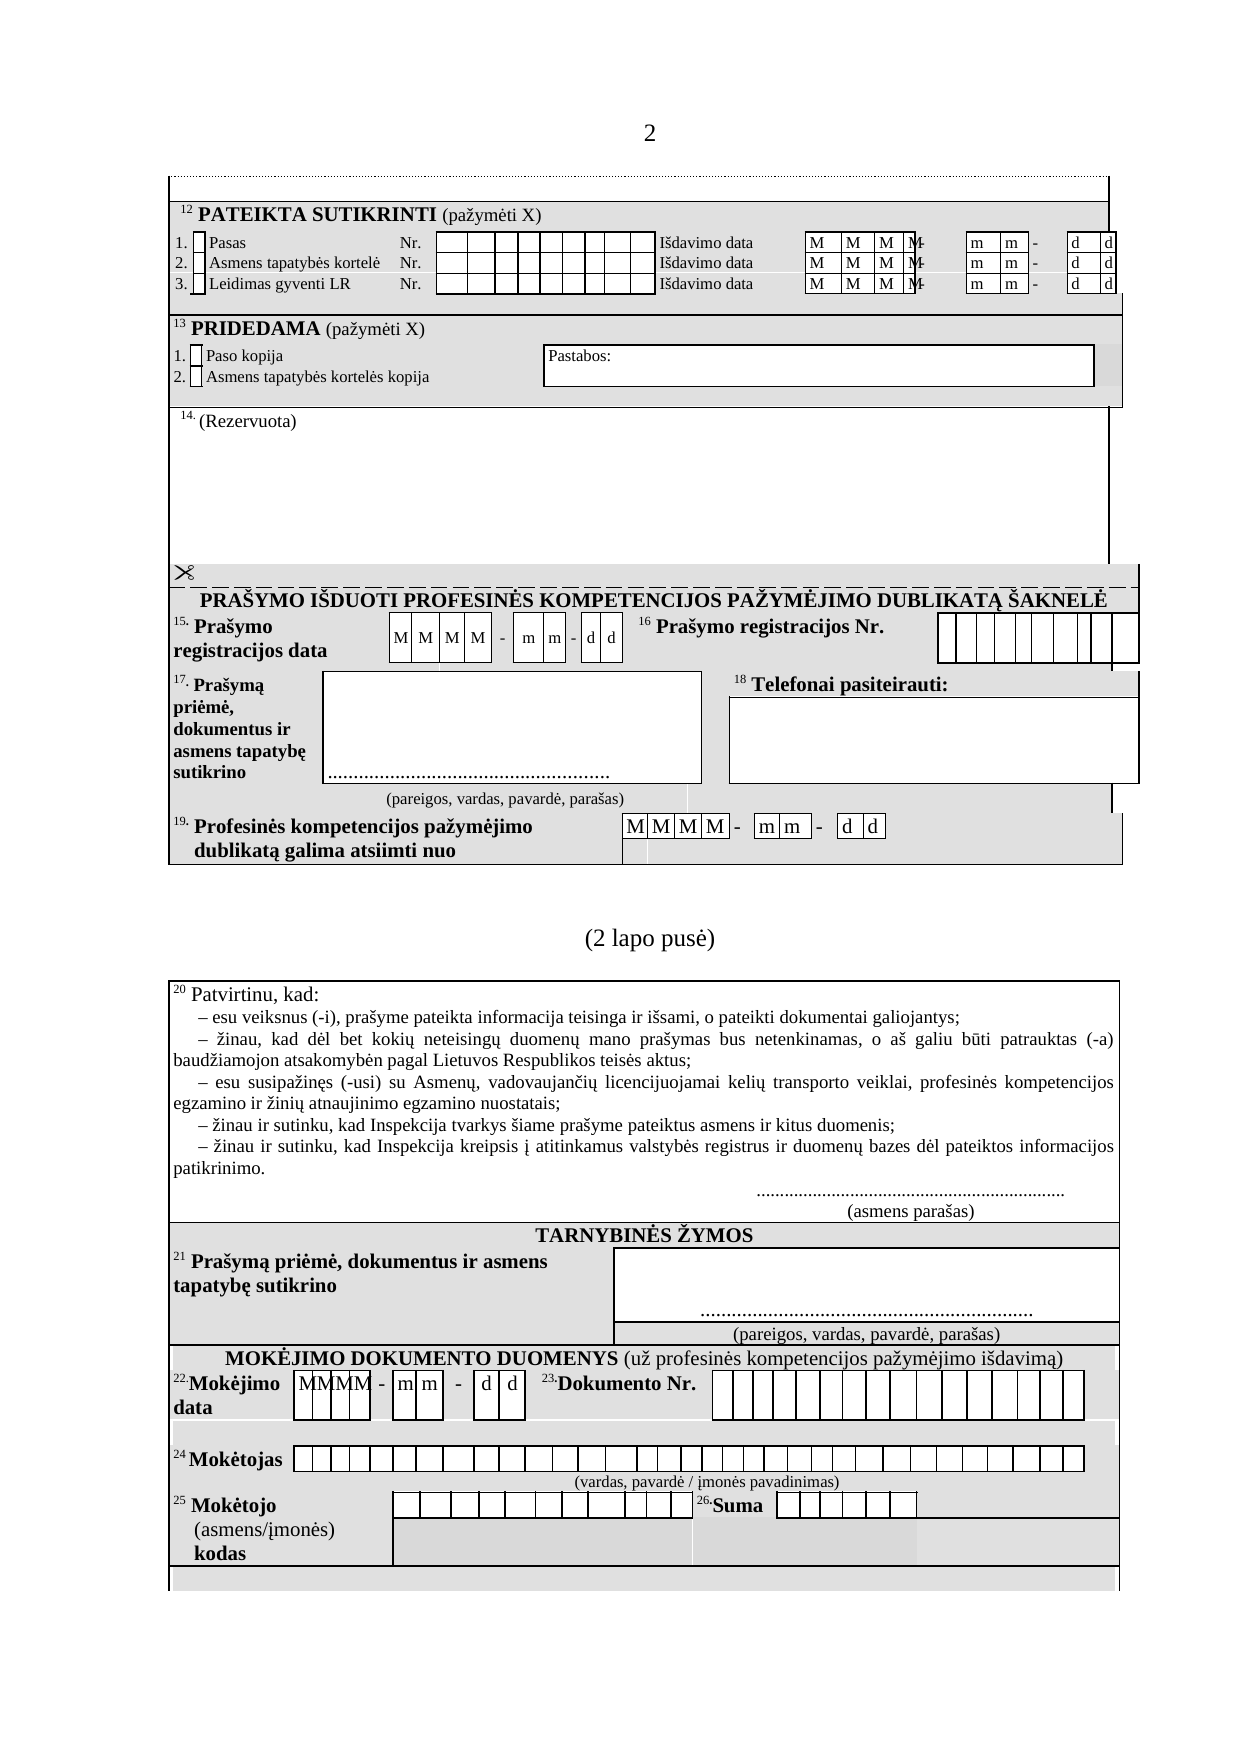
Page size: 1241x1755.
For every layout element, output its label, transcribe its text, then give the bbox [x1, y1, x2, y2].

table_cell Išdavimo data [656, 231, 805, 252]
table_cell [531, 1493, 535, 1517]
table_cell M [440, 613, 464, 662]
table_cell M [806, 274, 841, 293]
table_cell 13 PRIDEDAMA (pažymėti X) [170, 316, 1122, 344]
table_cell [1032, 614, 1053, 662]
table_cell [983, 1447, 987, 1471]
table_cell d [582, 613, 600, 662]
table_cell [807, 1447, 811, 1471]
table_cell [468, 274, 494, 293]
table_cell [519, 233, 539, 252]
table_cell [674, 662, 743, 671]
table_cell [586, 253, 604, 272]
table_cell [468, 253, 494, 272]
table_cell Paso kopija [202, 344, 543, 365]
table_cell [541, 233, 562, 252]
table_cell [646, 1519, 671, 1565]
table_cell d [1068, 233, 1100, 252]
table_cell m [394, 1371, 415, 1419]
table_cell M [875, 274, 903, 293]
table_cell [170, 783, 323, 813]
table_cell [1112, 408, 1116, 564]
table_cell [1123, 664, 1139, 671]
table_cell d [1101, 274, 1115, 293]
table_cell [586, 233, 604, 252]
table_cell [1117, 252, 1122, 272]
table_cell [1123, 784, 1139, 813]
table_cell [890, 1519, 917, 1565]
table_cell [863, 839, 886, 864]
table_cell 1. [170, 344, 190, 365]
table_cell - [812, 813, 837, 838]
table_cell [1085, 1445, 1119, 1471]
text (2 lapo pusė) [177, 923, 1122, 952]
table_cell PRAŠYMO IŠDUOTI PROFESINĖS KOMPETENCIJOS PAŽYMĖJIMO DUBLIKATĄ ŠAKNELĖ [170, 587, 1138, 612]
table_cell M [875, 253, 903, 272]
table_cell [797, 1371, 819, 1419]
table_cell [1123, 406, 1139, 564]
table_cell Išdavimo data [656, 273, 805, 293]
table_cell [190, 387, 202, 406]
table_cell [1123, 314, 1139, 344]
table_cell [1041, 1371, 1062, 1419]
table_cell [631, 274, 654, 293]
table_cell [440, 662, 544, 671]
table_cell - [916, 273, 966, 293]
table_cell [988, 1447, 992, 1471]
table_cell [851, 1447, 855, 1471]
table_cell 17. Prašymą priėmė, dokumentus ir asmens tapatybę sutikrino [170, 671, 322, 783]
table_cell [754, 839, 780, 864]
table_cell [693, 1517, 777, 1565]
table_cell [754, 1371, 772, 1419]
table_cell m [1001, 274, 1028, 293]
table_cell [891, 1371, 916, 1419]
table_cell [1123, 386, 1139, 406]
table_cell [800, 1519, 820, 1565]
table_cell - [444, 1370, 473, 1419]
table_cell [788, 1447, 792, 1471]
table_cell M [675, 814, 701, 838]
table_cell Nr. [395, 231, 436, 252]
table_cell [1123, 813, 1139, 838]
table_cell d [1101, 253, 1115, 272]
table_cell Leidimas gyventi LR [206, 273, 395, 293]
table_cell [774, 1371, 795, 1419]
table_cell M [465, 613, 491, 662]
table_cell [739, 1447, 743, 1471]
table_cell – esu veiksnus (-i), prašyme pateikta informacija teisinga ir išsami, o pateikti dokumentai galiojantys; – žinau, kad dėl bet kokių neteisingų duomenų mano prašymas bus netenkinamas, o aš galiu būti patrauktas (-a) baudžiamojon atsakomybėn pagal Lietuvos Respublikos teisės aktus; – esu susipažinęs (-usi) su Asmenų, vadovaujančių licencijuojamai kelių transporto veiklai, profesinės kompetencijos egzamino ir žinių atnaujinimo egzamino nuostatais; – žinau ir sutinku, kad Inspekcija tvarkys šiame prašyme pateiktus asmens ir kitus duomenis; – žinau ir sutinku, kad Inspekcija kreipsis į atitinkamus valstybės registrus ir duomenų bazes dėl pateiktos informacijos patikrinimo. .................................................................. (asmens parašas) [170, 1006, 1119, 1222]
table_cell m [967, 274, 1000, 293]
table_cell [623, 839, 647, 864]
table_cell [734, 1371, 752, 1419]
table_cell [653, 1447, 657, 1471]
table_cell [170, 176, 1108, 201]
table_cell [631, 253, 654, 272]
table_cell 24 Mokėtojas [170, 1445, 293, 1471]
table_cell [917, 1491, 1119, 1517]
table_cell [743, 293, 886, 314]
table_cell d [475, 1371, 498, 1419]
table_cell [1113, 614, 1138, 662]
table_cell - [916, 231, 966, 252]
table_cell [886, 838, 1122, 864]
table_cell [744, 1447, 748, 1471]
table_cell M [904, 253, 914, 272]
table_cell [911, 1447, 915, 1471]
table_cell Išdavimo data [656, 252, 805, 272]
table_cell 15. Prašymo registracijos data [170, 612, 389, 662]
table_cell [194, 233, 204, 252]
table_cell [1123, 231, 1139, 252]
table_cell - [1029, 252, 1067, 272]
table_cell M [842, 253, 874, 272]
table_cell [605, 233, 630, 252]
table_cell [505, 1519, 535, 1565]
table_cell 14. (Rezervuota) [170, 408, 1108, 564]
table_cell [671, 1519, 692, 1565]
table_cell . [324, 672, 701, 783]
table_cell [701, 839, 729, 864]
table_cell [968, 1371, 991, 1419]
table_cell [1085, 1370, 1119, 1419]
table_cell 12 PATEIKTA SUTIKRINTI (pažymėti X) [170, 202, 1108, 231]
table_cell [605, 253, 630, 272]
table_cell [917, 1519, 1119, 1565]
table_cell 16 Prašymo registracijos Nr. [634, 612, 937, 662]
table_cell [939, 614, 955, 662]
table_cell M [648, 814, 674, 838]
table_cell [1116, 408, 1122, 564]
table_cell [170, 293, 190, 314]
table_cell [191, 367, 201, 386]
table_cell M [875, 233, 903, 252]
table_cell [496, 253, 517, 272]
table_cell [541, 253, 562, 272]
table_cell [194, 253, 204, 272]
table_cell [519, 274, 539, 293]
table_cell [912, 1493, 916, 1517]
table_cell [474, 1493, 478, 1517]
table_cell [702, 671, 729, 696]
table_cell [563, 253, 584, 272]
table_cell (pareigos, vardas, pavardė, parašas) [323, 784, 687, 813]
table_cell m [544, 613, 565, 662]
table_cell M [623, 814, 647, 838]
table_cell Nr. [395, 273, 436, 293]
table_cell d [838, 814, 863, 838]
table_cell M [904, 274, 914, 293]
table_cell [833, 1447, 837, 1471]
table_cell [451, 1519, 479, 1565]
table_cell [601, 1447, 605, 1471]
table_cell 22.Mokėjimo data [170, 1370, 293, 1419]
table_cell [688, 783, 743, 813]
table_cell [1123, 365, 1139, 386]
table_header 20 Patvirtinu, kad: [170, 982, 1119, 1006]
table_cell [838, 1493, 842, 1517]
table_cell [783, 1447, 787, 1471]
table_cell [519, 253, 539, 272]
table_cell [1112, 176, 1116, 201]
table_cell [541, 274, 562, 293]
table_cell [723, 1447, 727, 1471]
table_cell [812, 1447, 816, 1471]
table_cell [1115, 1567, 1119, 1591]
table_cell [1116, 784, 1122, 813]
table_cell [600, 293, 743, 314]
table_cell  [170, 564, 1138, 587]
table_cell - [371, 1370, 392, 1419]
table_cell [658, 1447, 662, 1471]
table_cell [866, 1519, 890, 1565]
table_cell [313, 1447, 317, 1471]
table_cell [1078, 614, 1090, 662]
table_cell [958, 1447, 962, 1471]
table_cell [743, 662, 1111, 671]
table_cell [1123, 273, 1139, 293]
table_cell M [350, 1371, 369, 1419]
table_cell [606, 1447, 610, 1471]
table_cell [1123, 201, 1139, 231]
table_cell [906, 1447, 910, 1471]
table_cell [329, 293, 471, 314]
table_cell Pasas [206, 231, 395, 252]
table_cell [843, 1371, 865, 1419]
table_cell 26.Suma [693, 1491, 776, 1517]
table_cell [437, 274, 467, 293]
table_cell M [390, 613, 411, 662]
table_cell [1123, 344, 1139, 365]
table_cell [688, 1493, 692, 1517]
table_cell 18 Telefonai pasiteirauti: [729, 671, 1138, 696]
table_cell [479, 1519, 505, 1565]
table_cell [631, 233, 654, 252]
table_cell [496, 274, 517, 293]
table_cell [713, 1371, 732, 1419]
table_cell 1. [170, 231, 193, 252]
table_cell m [1001, 253, 1028, 272]
table_cell 23.Dokumento Nr. [526, 1370, 712, 1419]
table_cell [170, 662, 439, 671]
table_cell [648, 839, 674, 864]
table_cell [1123, 252, 1139, 272]
table_cell m [417, 1371, 442, 1419]
table_cell [1085, 1419, 1119, 1445]
table_cell [563, 274, 584, 293]
table_cell [1116, 201, 1122, 231]
table_cell [562, 1519, 588, 1565]
table_cell [170, 1419, 293, 1445]
table_cell [718, 1447, 722, 1471]
table_cell 25 Mokėtojo (asmens/įmonės) kodas [170, 1491, 392, 1565]
table_cell [471, 295, 600, 314]
table_cell [1123, 293, 1139, 314]
table_cell M [904, 233, 914, 252]
table_cell [548, 1447, 552, 1471]
table_cell [308, 1447, 312, 1471]
table_cell [535, 1519, 562, 1565]
table_cell M [806, 233, 841, 252]
table_cell [605, 274, 630, 293]
table_cell [995, 614, 1015, 662]
table_cell [917, 1371, 941, 1419]
table_cell [729, 838, 754, 864]
table_cell [394, 1519, 420, 1565]
table_cell m [967, 233, 1000, 252]
table_cell [674, 839, 701, 864]
table_cell m [780, 814, 811, 838]
table_cell [170, 386, 190, 406]
table_cell - [916, 252, 966, 272]
table_cell [1116, 664, 1122, 671]
table_cell [777, 1519, 800, 1565]
table_cell [856, 1447, 860, 1471]
table_cell 3. [170, 273, 193, 293]
table_cell (pareigos, vardas, pavardė, parašas) [615, 1323, 1119, 1344]
table_cell [202, 293, 329, 314]
table_cell [937, 1447, 941, 1471]
table_cell [1116, 176, 1122, 201]
table_cell [642, 1493, 646, 1517]
table_cell [743, 784, 1111, 813]
table_cell Asmens tapatybės kortelė [206, 252, 395, 272]
table_cell [496, 233, 517, 252]
table_cell d [864, 814, 885, 838]
table_cell [1123, 176, 1139, 201]
table_cell [886, 813, 1122, 838]
table_cell M [842, 233, 874, 252]
table_cell 2. [170, 365, 190, 386]
table_cell [194, 274, 204, 293]
table_cell [977, 614, 994, 662]
table_cell [820, 1519, 843, 1565]
table_cell [943, 1371, 966, 1419]
table_cell [586, 274, 604, 293]
table_cell [623, 612, 634, 662]
table_cell [821, 1371, 842, 1419]
table_cell Nr. [395, 252, 436, 272]
table_cell [811, 838, 838, 864]
table_cell M [842, 274, 874, 293]
table_cell [702, 696, 729, 722]
table_cell [867, 1371, 889, 1419]
table_cell [1112, 201, 1116, 231]
table_cell (vardas, pavardė / įmonės pavadinimas) [294, 1471, 1119, 1491]
table_cell [886, 293, 1122, 314]
table_cell - [1029, 231, 1067, 252]
table_cell [345, 1447, 349, 1471]
table_cell M [806, 253, 841, 272]
table_cell [437, 233, 467, 252]
table_cell [625, 1519, 646, 1565]
table_cell [1016, 614, 1031, 662]
table_cell 21 Prašymą priėmė, dokumentus ir asmens tapatybę sutikrino [170, 1247, 613, 1344]
table_cell [588, 1519, 625, 1565]
table_cell [780, 839, 811, 864]
table_cell [563, 233, 584, 252]
table_cell [170, 1471, 294, 1491]
table_cell - [492, 612, 513, 662]
table_cell [469, 1447, 473, 1471]
table_cell [993, 1371, 1017, 1419]
table_cell [1064, 1371, 1083, 1419]
table_cell - [1029, 273, 1067, 293]
table_cell m [1001, 233, 1028, 252]
table_cell [1117, 231, 1122, 252]
table_cell TARNYBINĖS ŽYMOS [170, 1223, 1119, 1247]
table_cell [437, 253, 467, 272]
table_cell - [566, 612, 581, 662]
table_cell M [332, 1371, 349, 1419]
table_cell [702, 722, 729, 783]
table_cell [1123, 838, 1139, 864]
table_cell M [295, 1371, 312, 1419]
table_cell d [1068, 274, 1100, 293]
table_cell [932, 1447, 936, 1471]
table_cell [191, 346, 201, 365]
table_cell [647, 1493, 651, 1517]
table_cell 2. [170, 252, 193, 272]
table_cell M [702, 814, 729, 838]
table_cell [730, 698, 1138, 783]
table_cell [957, 614, 976, 662]
table_cell - [730, 813, 754, 838]
table_cell 19. Profesinės kompetencijos pažymėjimo dublikatą galima atsiimti nuo [170, 813, 622, 864]
table_cell m [967, 253, 1000, 272]
table_cell [1092, 614, 1111, 662]
table_cell m [514, 613, 543, 662]
table_cell d [500, 1371, 524, 1419]
table_cell [420, 1519, 451, 1565]
table_cell [190, 295, 202, 314]
table_cell [1117, 273, 1122, 293]
table_cell m [755, 814, 779, 838]
table_cell [544, 662, 674, 671]
table_cell [843, 1519, 866, 1565]
table_cell [202, 386, 544, 406]
table_cell [468, 233, 494, 252]
table_cell Asmens tapatybės kortelės kopija [202, 365, 543, 386]
table_cell M [313, 1371, 330, 1419]
table_cell [828, 1447, 832, 1471]
table_cell [1018, 1371, 1039, 1419]
table_cell Pastabos: [545, 346, 1093, 386]
table_cell M [412, 613, 439, 662]
table_cell [838, 839, 863, 864]
table_cell [843, 1493, 847, 1517]
table_cell [1054, 614, 1077, 662]
table_cell [544, 386, 1122, 406]
table_cell d [601, 613, 622, 662]
table_cell d [1101, 233, 1115, 252]
table_cell d [1068, 253, 1100, 272]
table_cell [1095, 344, 1122, 386]
